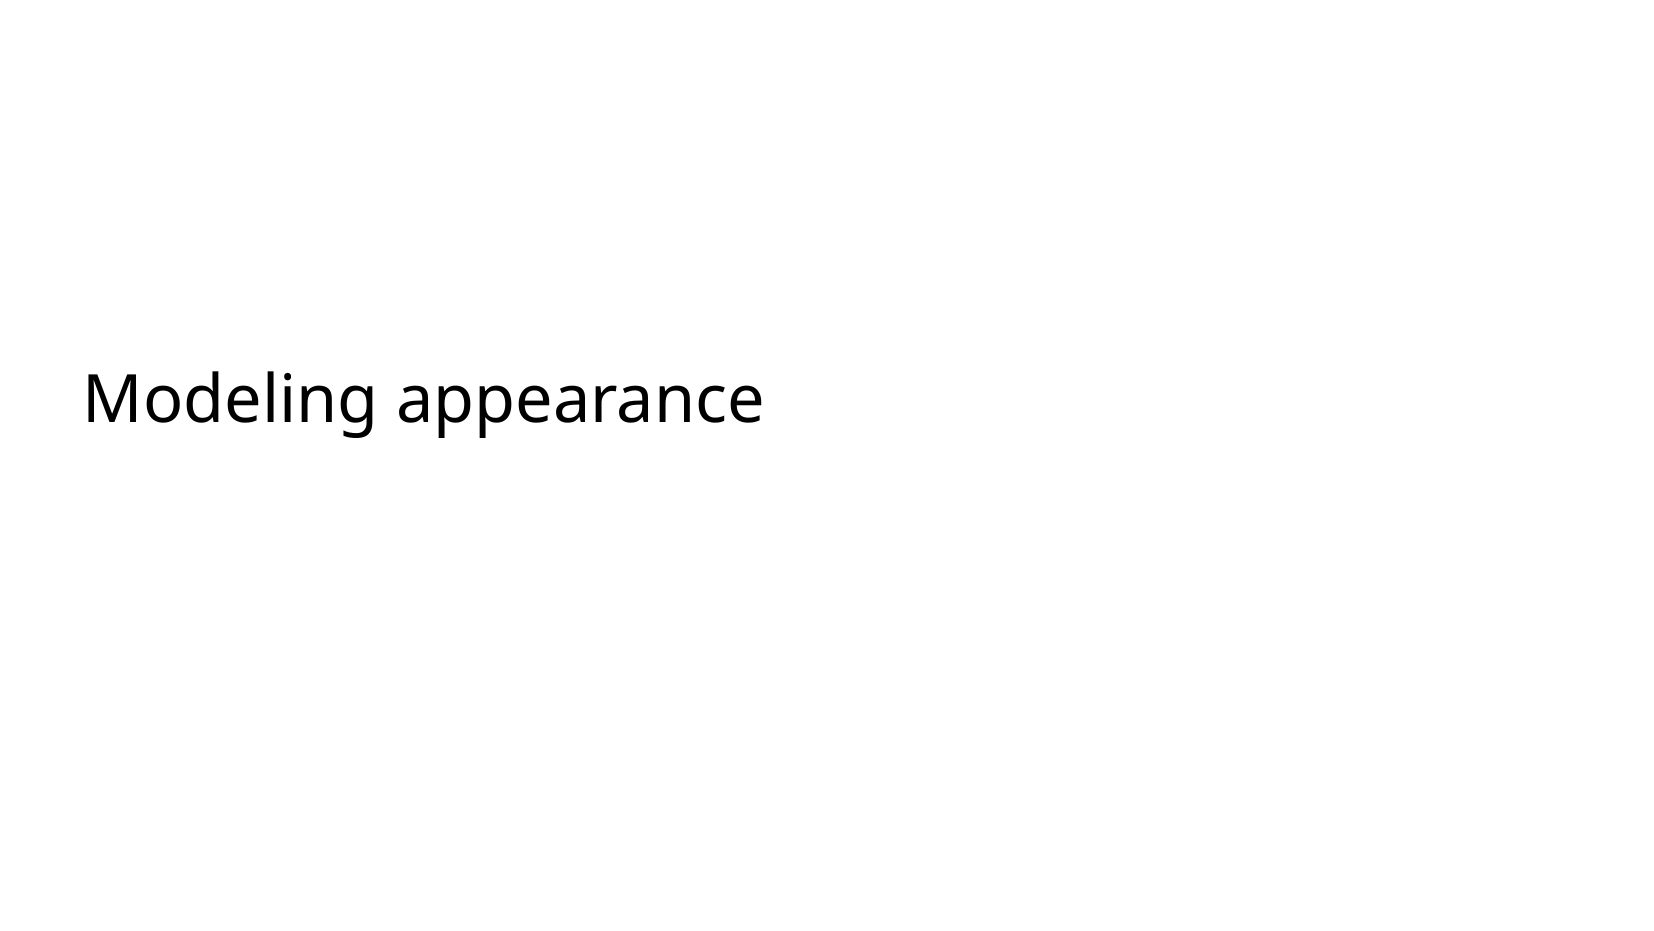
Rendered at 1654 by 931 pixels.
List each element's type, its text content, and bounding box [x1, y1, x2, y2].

subtitle Modeling appearance [82, 37, 1571, 757]
